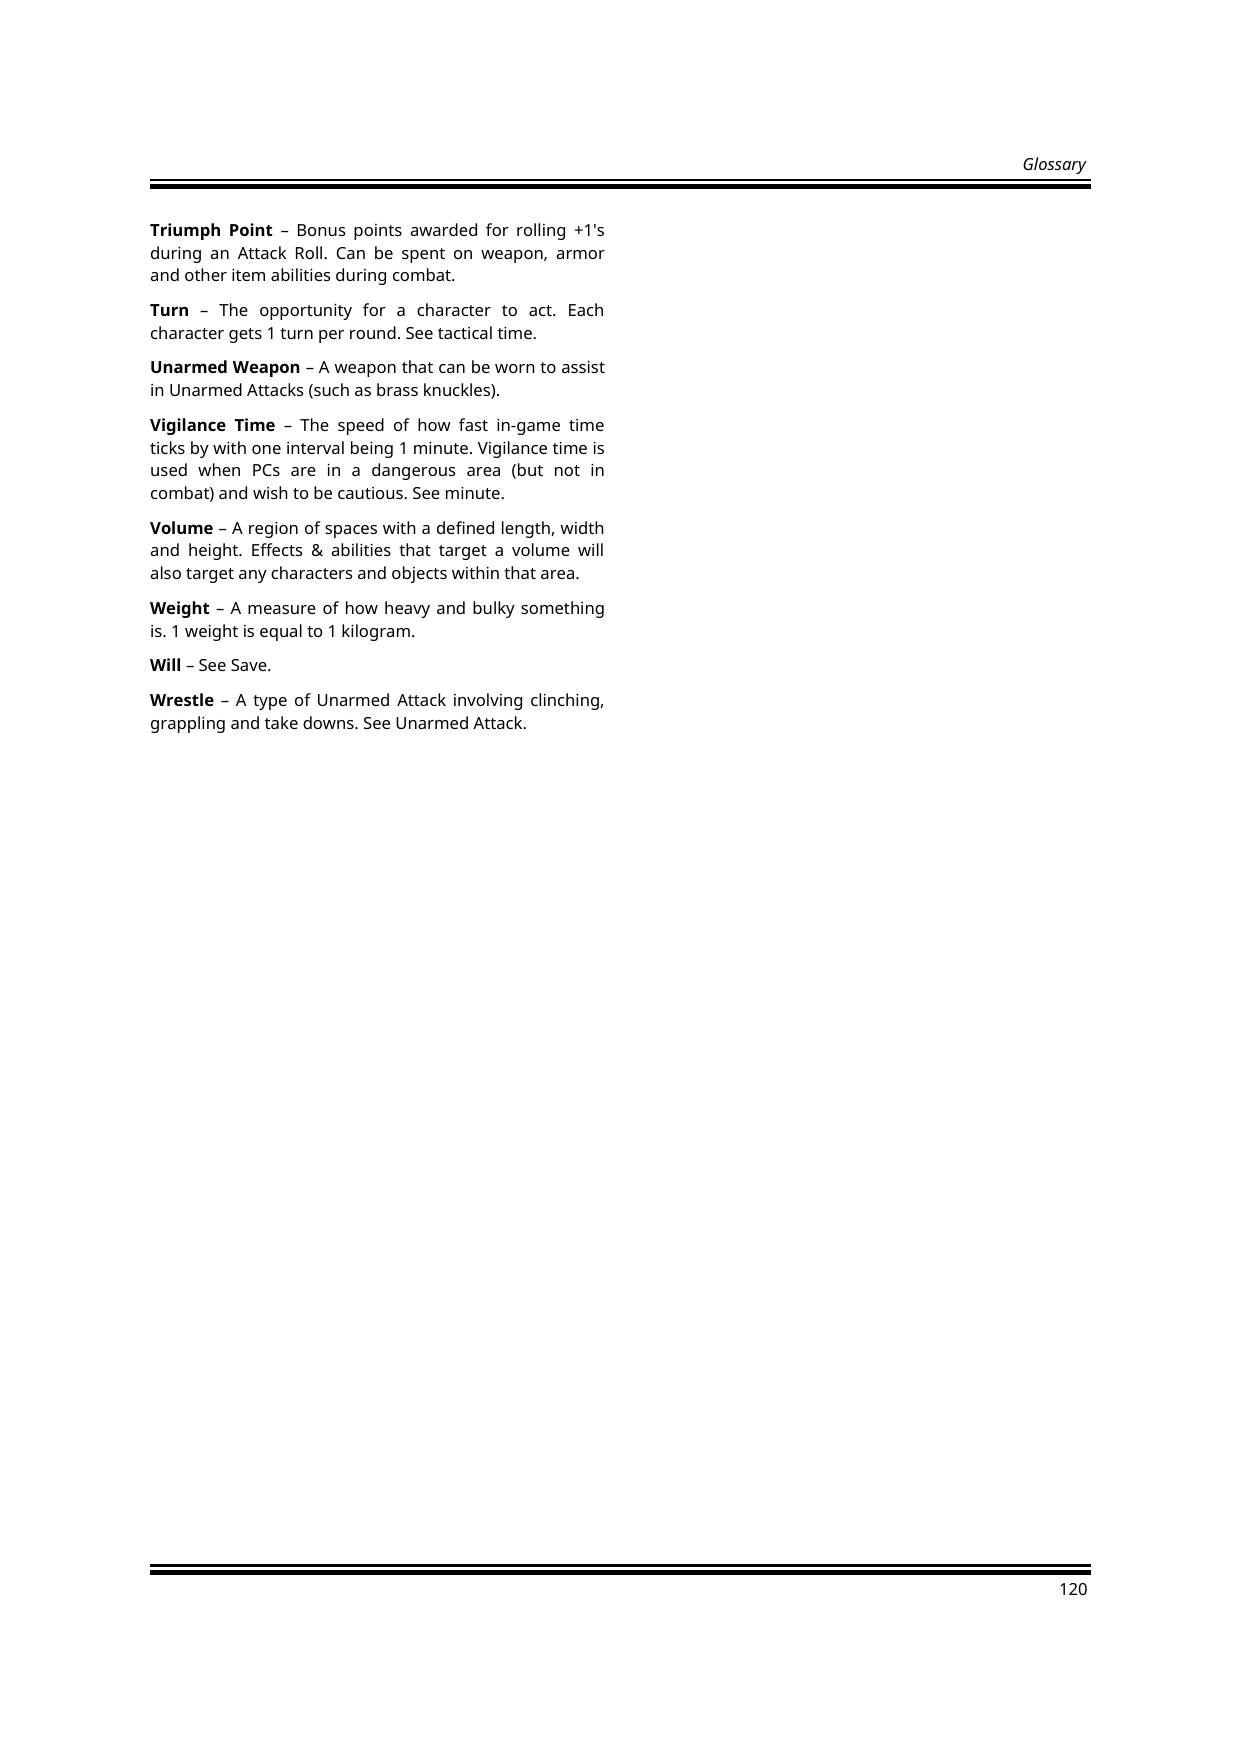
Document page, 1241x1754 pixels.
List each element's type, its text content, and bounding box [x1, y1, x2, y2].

text Volume – A region of spaces with a defined length, width and height. Effects & abilities that target a volume will also target any characters and objects within that area. [150, 516, 605, 584]
text Unarmed Weapon – A weapon that can be worn to assist in Unarmed Attacks (such as brass knuckles). [150, 356, 605, 402]
text Wrestle – A type of Unarmed Attack involving clinching, grappling and take downs. See Unarmed Attack. [150, 688, 605, 734]
text Turn – The opportunity for a character to act. Each character gets 1 turn per round. See tactical time. [150, 299, 605, 344]
text Will – See Save. [150, 654, 605, 677]
text Triumph Point – Bonus points awarded for rolling +1's during an Attack Roll. Can be spent on weapon, armor and other item abilities during combat. [150, 219, 605, 287]
text Vigilance Time – The speed of how fast in-game time ticks by with one interval being 1 minute. Vigilance time is used when PCs are in a dangerous area (but not in combat) and wish to be cautious. See minute. [150, 413, 605, 504]
text Weight – A measure of how heavy and bulky something is. 1 weight is equal to 1 kilogram. [150, 596, 605, 642]
